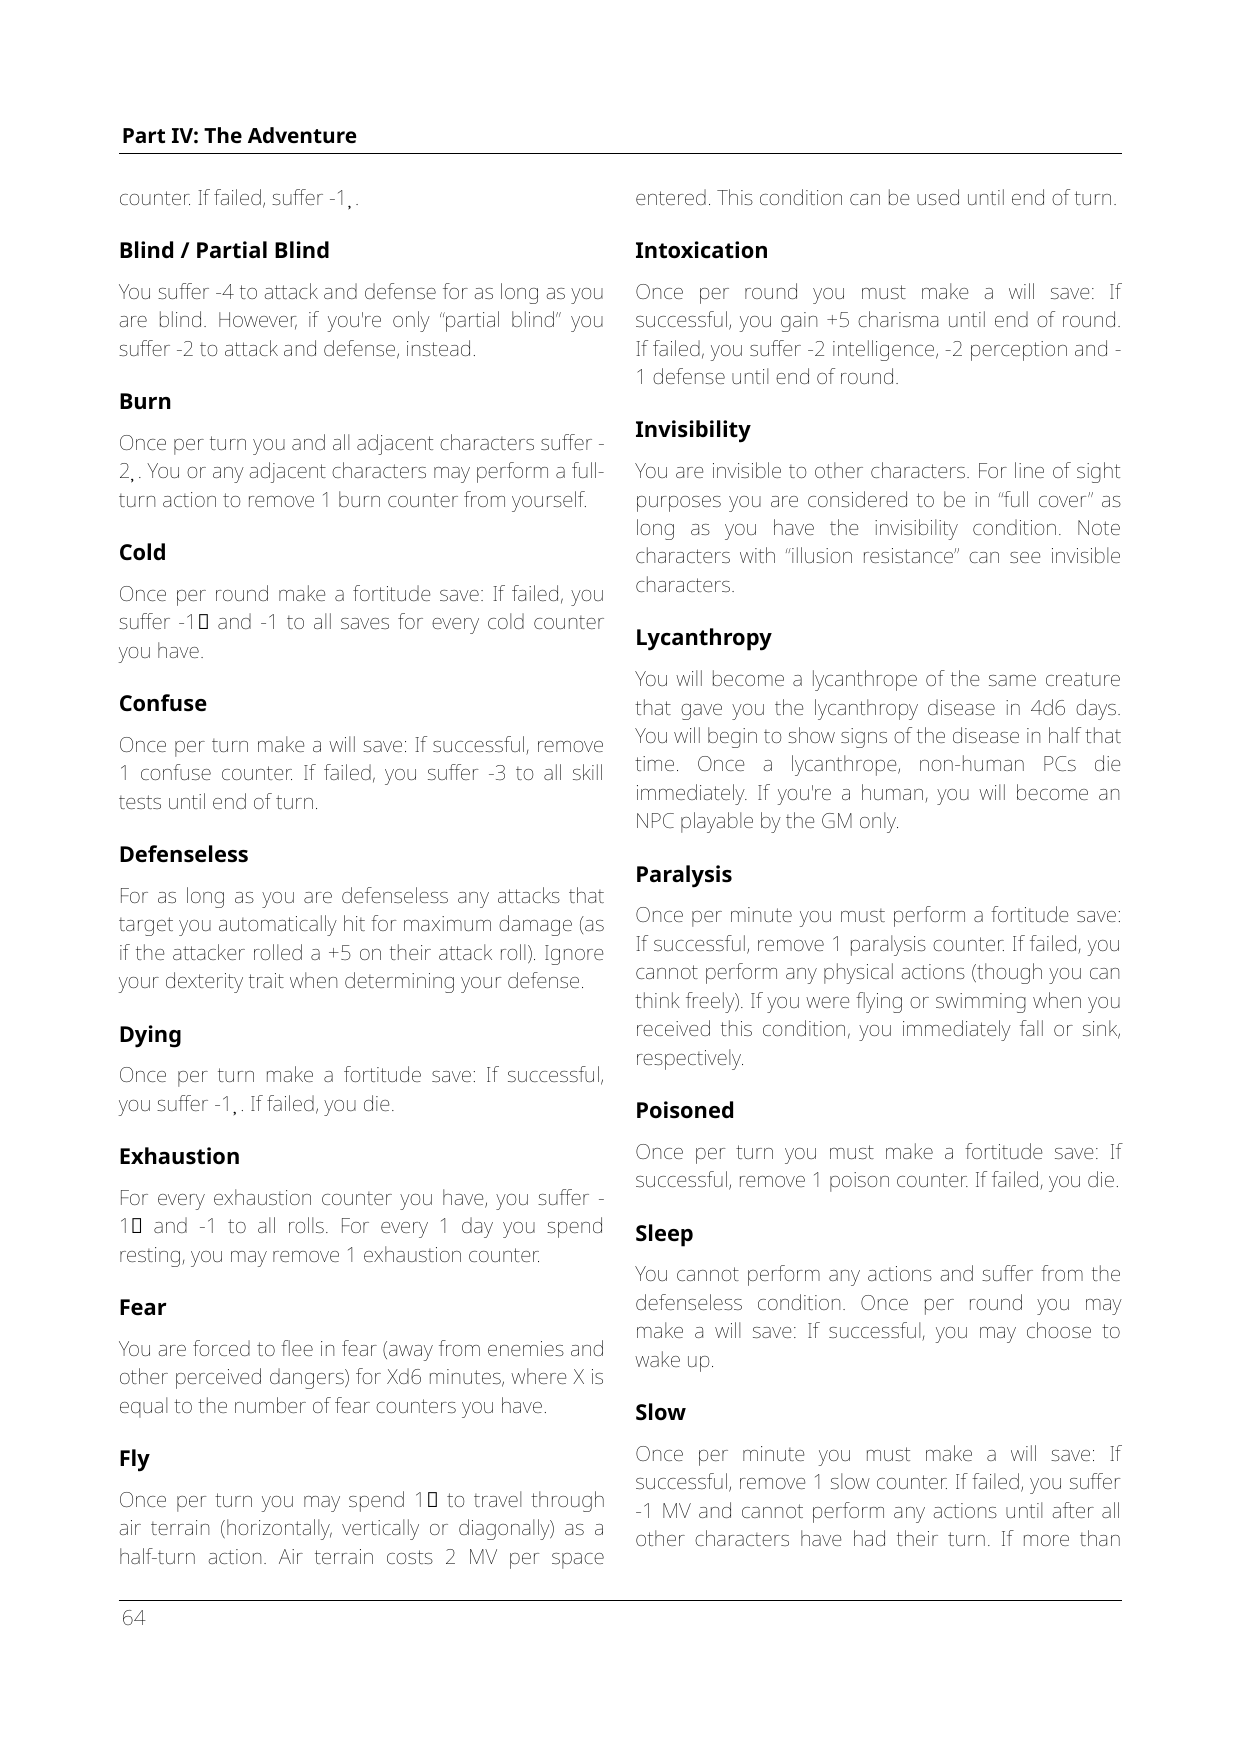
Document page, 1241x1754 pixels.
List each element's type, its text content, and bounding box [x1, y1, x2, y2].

text You will become a lycanthrope of the same creature that gave you the lycanthropy disease in 4d6 days. You will begin to show signs of the disease in half that time. Once a lycanthrope, non-human PCs die immediately. If you're a human, you will become an NPC playable by the GM only. [635, 664, 1122, 835]
text Fly [118, 1443, 605, 1473]
text Burn [118, 386, 605, 416]
text Blind / Partial Blind [118, 235, 605, 265]
text Paralysis [635, 859, 1122, 888]
text Defenseless [118, 839, 605, 869]
text You are invisible to other characters. For line of sight purposes you are considered to be in “full cover” as long as you have the invisibility condition. Note characters with “illusion resistance” can see invisible characters. [635, 456, 1122, 598]
text Confuse [118, 688, 605, 718]
text Once per turn make a will save: If successful, remove 1 confuse counter. If failed, you suffer -3 to all skill tests until end of turn. [118, 730, 605, 815]
text Poisoned [635, 1095, 1122, 1125]
text For every exhaustion counter you have, you suffer -1 and -1 to all rolls. For every 1 day you spend resting, you may remove 1 exhaustion counter. [118, 1183, 605, 1268]
text Once per minute you must perform a fortitude save: If successful, remove 1 paralysis counter. If failed, you cannot perform any physical actions (though you can think freely). If you were flying or swimming when you received this condition, you immediately fall or sink, respectively. [635, 901, 1122, 1071]
text Once per round make a fortitude save: If failed, you suffer -1 and -1 to all saves for every cold counter you have. [118, 579, 605, 664]
text Once per turn make a fortitude save: If successful, you suffer -1. If failed, you die. [118, 1060, 605, 1117]
text Dying [118, 1019, 605, 1048]
text Intoxication [635, 235, 1122, 265]
text You are forced to flee in fear (away from enemies and other perceived dangers) for Xd6 minutes, where X is equal to the number of fear counters you have. [118, 1334, 605, 1419]
text Once per minute you must make a will save: If successful, remove 1 slow counter. If failed, you suffer -1 MV and cannot perform any actions until after all other characters have had their turn. If more than [635, 1439, 1122, 1553]
text Slow [635, 1397, 1122, 1427]
text Once per turn you must make a fortitude save: If successful, remove 1 poison counter. If failed, you die. [635, 1137, 1122, 1194]
text You suffer -4 to attack and defense for as long as you are blind. However, if you're only “partial blind” you suffer -2 to attack and defense, instead. [118, 277, 605, 362]
text Exhaustion [118, 1141, 605, 1171]
text Fear [118, 1292, 605, 1322]
text You cannot perform any actions and suffer from the defenseless condition. Once per round you may make a will save: If successful, you may choose to wake up. [635, 1259, 1122, 1373]
text counter. If failed, suffer -1. [118, 183, 605, 211]
text Once per turn you and all adjacent characters suffer -2. You or any adjacent characters may perform a full-turn action to remove 1 burn counter from yourself. [118, 428, 605, 513]
text Once per round you must make a will save: If successful, you gain +5 charisma until end of round. If failed, you suffer -2 intelligence, -2 perception and -1 defense until end of round. [635, 277, 1122, 391]
text For as long as you are defenseless any attacks that target you automatically hit for maximum damage (as if the attacker rolled a +5 on their attack roll). Ignore your dexterity trait when determining your defense. [118, 881, 605, 995]
text entered. This condition can be used until end of turn. [635, 183, 1122, 211]
text Once per turn you may spend 1 to travel through air terrain (horizontally, vertically or diagonally) as a half-turn action. Air terrain costs 2 MV per space [118, 1485, 605, 1570]
text Lycanthropy [635, 622, 1122, 652]
text Invisibility [635, 414, 1122, 444]
text Cold [118, 537, 605, 567]
text Sleep [635, 1218, 1122, 1247]
